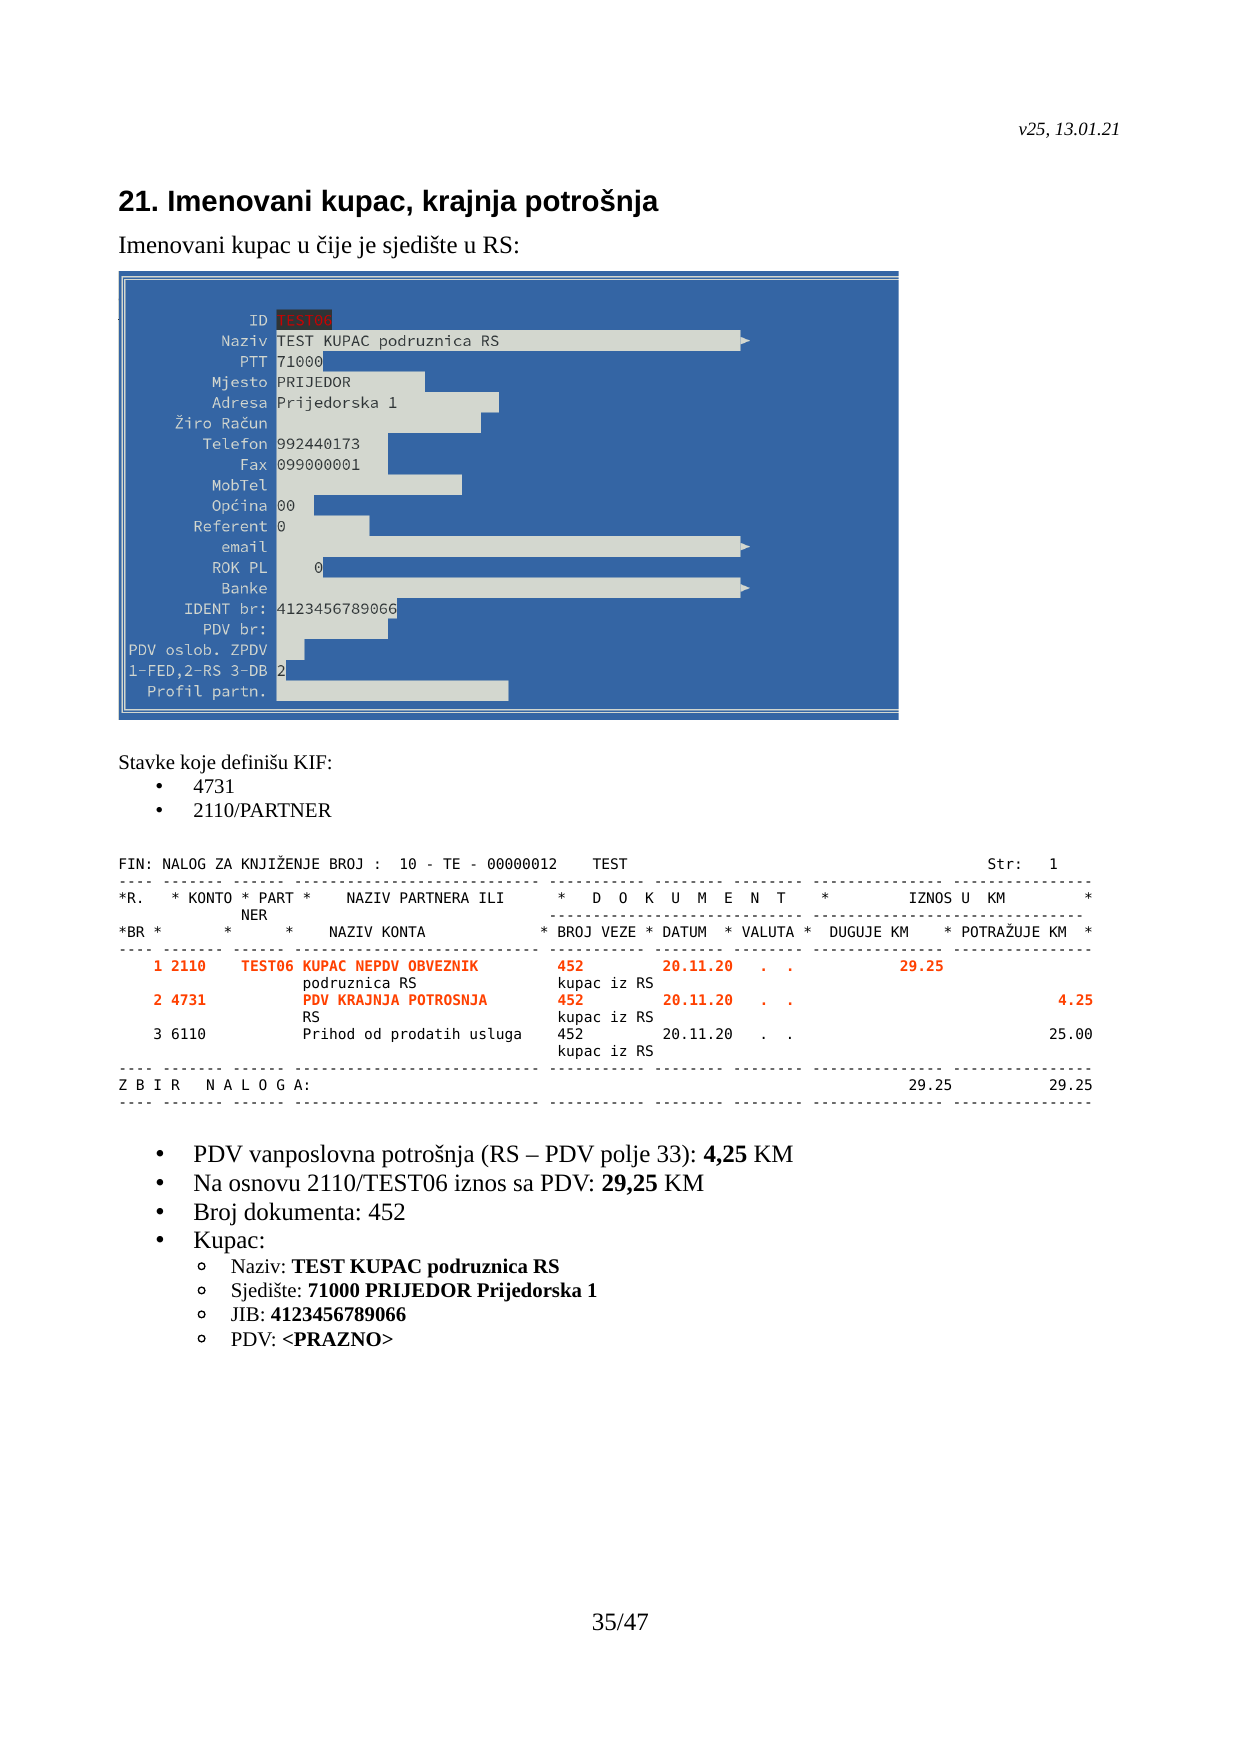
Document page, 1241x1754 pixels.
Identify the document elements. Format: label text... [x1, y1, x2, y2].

subtitle 2110/PARTNER [156, 798, 1122, 822]
list Kupac: [156, 1226, 1122, 1254]
text 2 4731 PDV KRAJNJA POTROSNJA 452 20.11.20 . . 4.25 [118, 992, 1122, 1009]
text *R. * KONTO * PART * NAZIV PARTNERA ILI * D O K U M E N T * IZNOS U KM * [118, 890, 1122, 907]
text Imenovani kupac u čije je sjedište u RS: [118, 230, 1122, 259]
text FIN: NALOG ZA KNJIŽENJE BROJ : 10 - TE - 00000012 TEST Str: 1 [118, 856, 1122, 873]
list PDV: <PRAZNO> [193, 1326, 1122, 1351]
picture [118, 271, 899, 720]
text ---- ------- ------ ---------------------------- ----------- -------- -------- --------------- ---------------- [118, 1093, 1122, 1111]
list Broj dokumenta: 452 [156, 1197, 1122, 1226]
text ---- ------- ------ ---------------------------- ----------- -------- -------- --------------- ---------------- [118, 941, 1122, 958]
text 1 2110 TEST06 KUPAC NEPDV OBVEZNIK 452 20.11.20 . . 29.25 [118, 958, 1122, 975]
text Z B I R N A L O G A: 29.25 29.25 [118, 1077, 1122, 1093]
list Sjedište: 71000 PRIJEDOR Prijedorska 1 [193, 1278, 1122, 1302]
text 3 6110 Prihod od prodatih usluga 452 20.11.20 . . 25.00 [118, 1026, 1122, 1043]
text RS kupac iz RS [118, 1009, 1122, 1026]
text ---- ------- ------ ---------------------------- ----------- -------- -------- --------------- ---------------- [118, 1059, 1122, 1077]
text Stavke koje definišu KIF: [118, 750, 1122, 774]
subtitle 21. Imenovani kupac, krajnja potrošnja [118, 184, 1122, 217]
text kupac iz RS [118, 1043, 1122, 1059]
list 4731 [156, 774, 1122, 798]
list PDV vanposlovna potrošnja (RS – PDV polje 33): 4,25 KM [156, 1139, 1122, 1168]
list Na osnovu 2110/TEST06 iznos sa PDV: 29,25 KM [156, 1168, 1122, 1197]
list JIB: 4123456789066 [193, 1302, 1122, 1326]
text *BR * * * NAZIV KONTA * BROJ VEZE * DATUM * VALUTA * DUGUJE KM * POTRAŽUJE KM * [118, 924, 1122, 941]
text podruznica RS kupac iz RS [118, 975, 1122, 992]
text ---- ------- ------ ---------------------------- ----------- -------- -------- --------------- ---------------- [118, 873, 1122, 890]
list Naziv: TEST KUPAC podruznica RS [193, 1254, 1122, 1278]
text NER ----------------------------- ------------------------------- [118, 907, 1122, 924]
